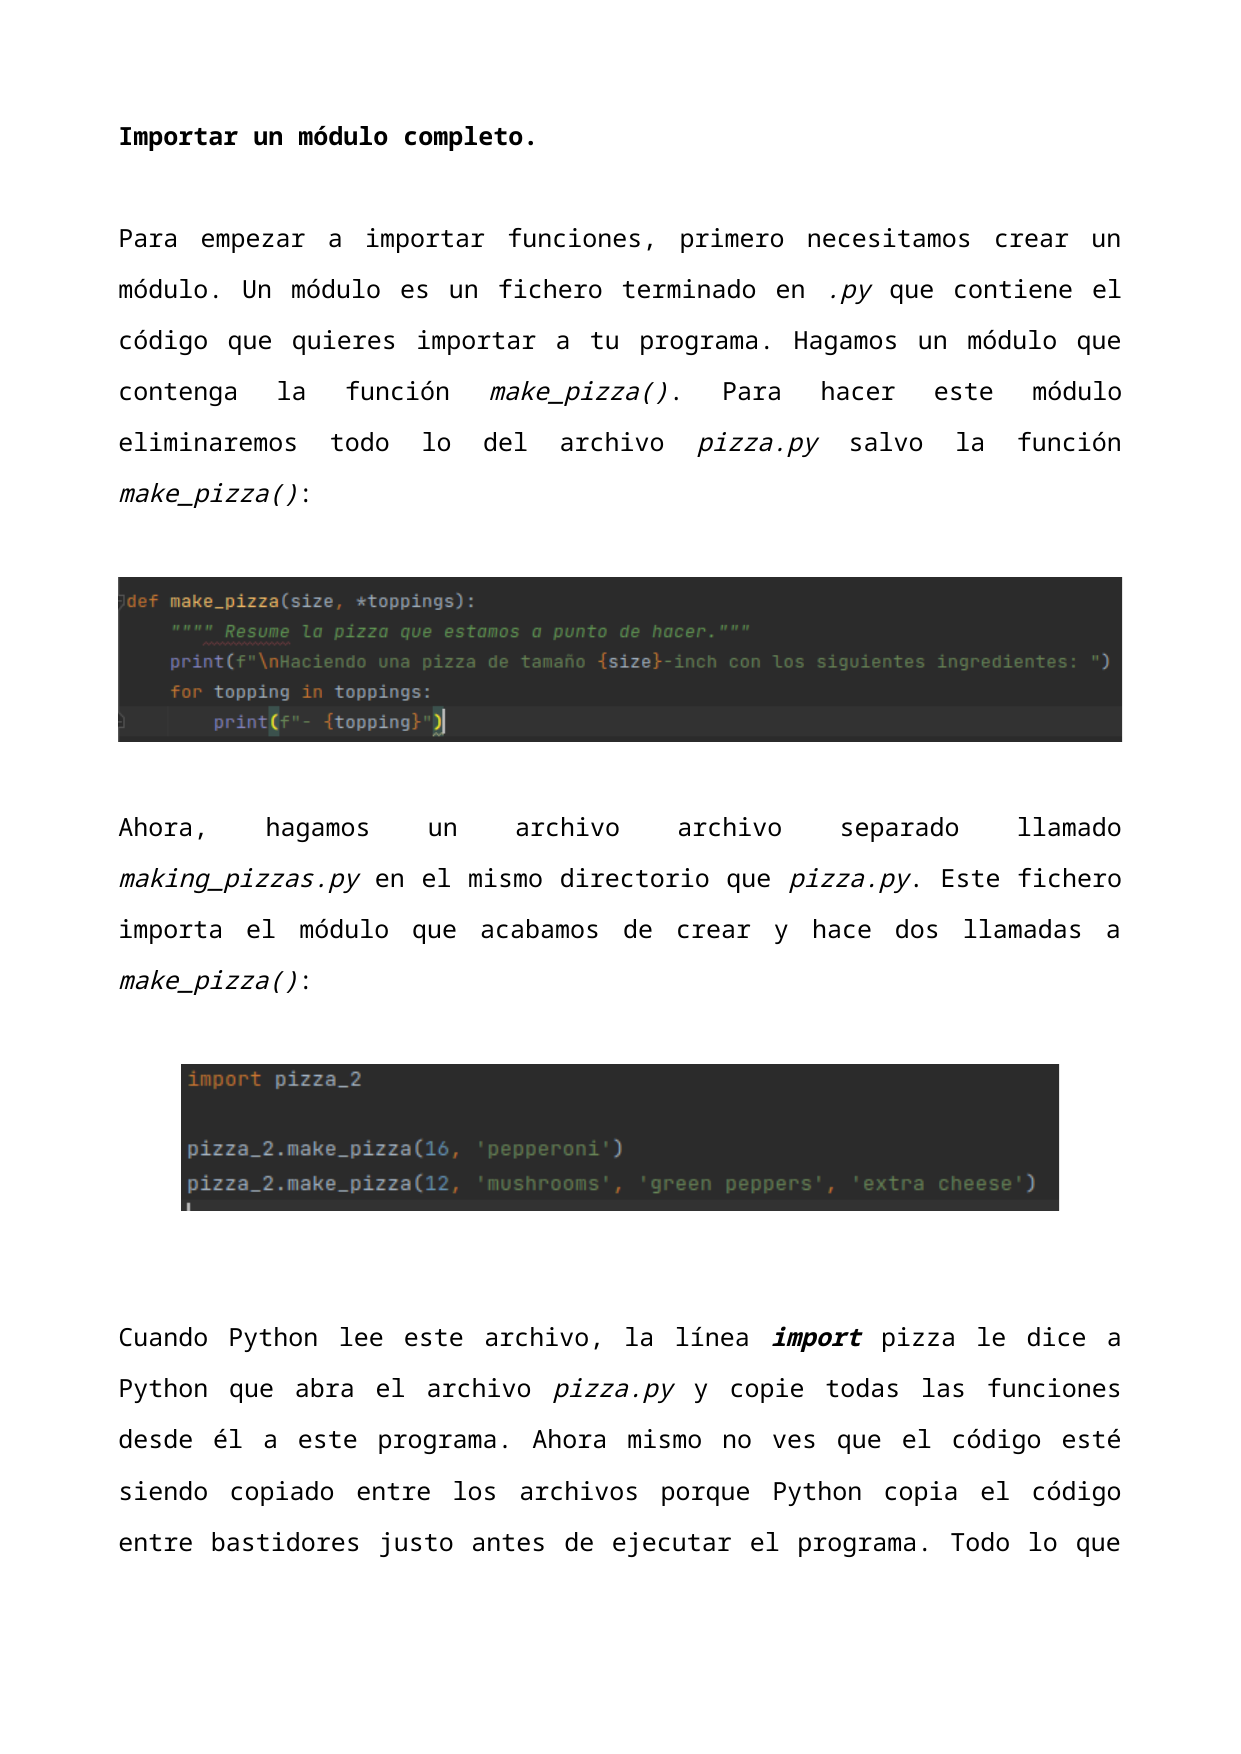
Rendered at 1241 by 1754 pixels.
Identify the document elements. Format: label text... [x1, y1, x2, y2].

text Importar un módulo completo. [118, 118, 1122, 152]
text Para empezar a importar funciones, primero necesitamos crear un módulo. Un módulo es un fichero terminado en .py que contiene el código que quieres importar a tu programa. Hagamos un módulo que contenga la función make_pizza(). Para hacer este módulo eliminaremos todo lo del archivo pizza.py salvo la función make_pizza(): [118, 220, 1122, 509]
text Ahora, hagamos un archivo archivo separado llamado making_pizzas.py en el mismo directorio que pizza.py. Este fichero importa el módulo que acabamos de crear y hace dos llamadas a make_pizza(): [118, 809, 1122, 997]
picture [118, 577, 1123, 742]
picture [181, 1064, 1060, 1211]
text Cuando Python lee este archivo, la línea import pizza le dice a Python que abra el archivo pizza.py y copie todas las funciones desde él a este programa. Ahora mismo no ves que el código esté siendo copiado entre los archivos porque Python copia el código entre bastidores justo antes de ejecutar el programa. Todo lo que [118, 1320, 1122, 1558]
